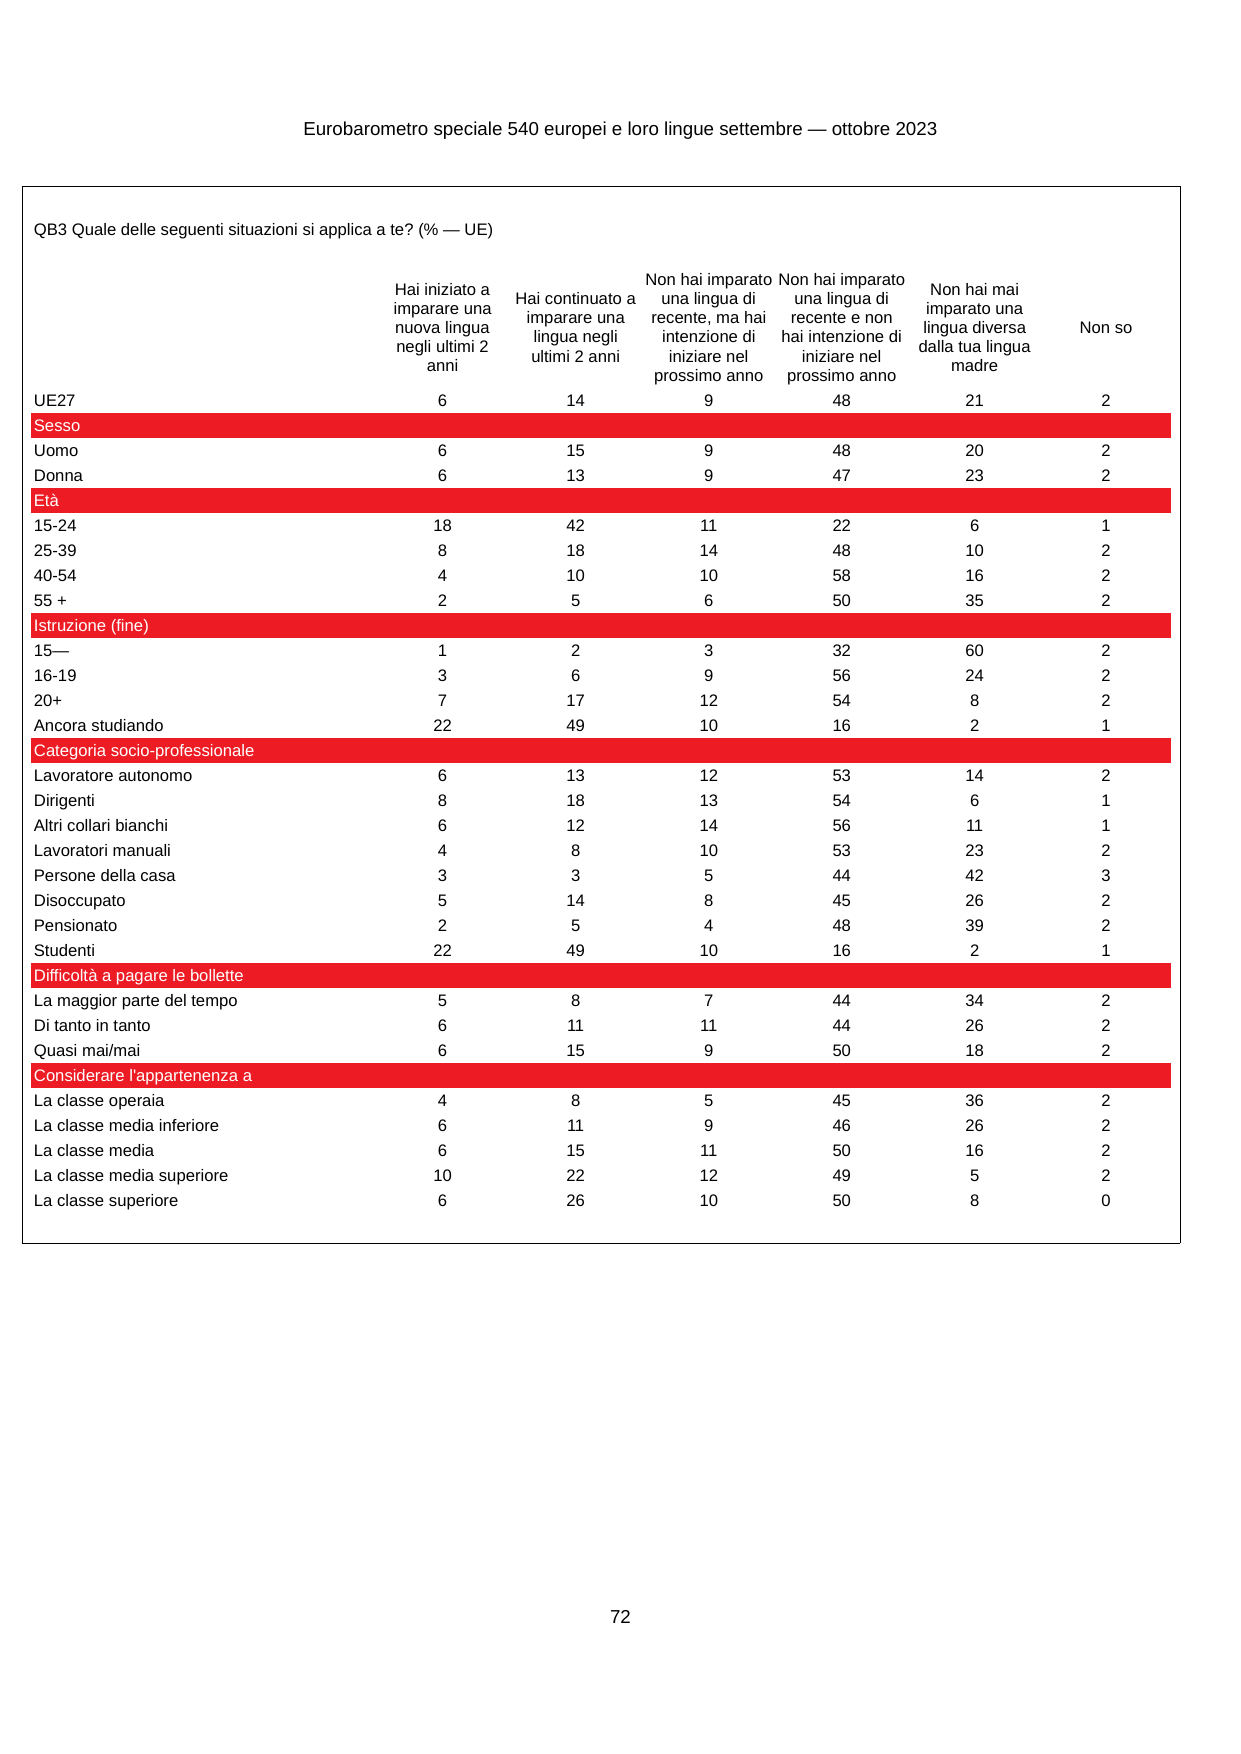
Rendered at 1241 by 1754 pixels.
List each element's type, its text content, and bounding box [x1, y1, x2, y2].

table_cell 22 [509, 1163, 642, 1188]
table_cell 16-19 [31, 663, 376, 688]
table_cell 10 [376, 1163, 509, 1188]
table_cell La classe media [31, 1138, 376, 1163]
table_cell 42 [509, 513, 642, 538]
table_cell 2 [1041, 438, 1171, 463]
table_cell 8 [509, 988, 642, 1013]
table_cell 60 [908, 638, 1041, 663]
table_cell 32 [775, 638, 908, 663]
table_cell 26 [908, 1013, 1041, 1038]
table_cell [376, 1063, 509, 1088]
table_cell 14 [509, 388, 642, 413]
table_cell Dirigenti [31, 788, 376, 813]
table_cell 4 [642, 913, 775, 938]
table_cell 5 [376, 888, 509, 913]
table_cell [376, 963, 509, 988]
table_cell [509, 1063, 642, 1088]
table_cell 6 [376, 1013, 509, 1038]
table_cell 2 [1041, 563, 1171, 588]
table_cell 2 [1041, 1138, 1171, 1163]
table_cell 1 [1041, 513, 1171, 538]
table_cell 2 [908, 713, 1041, 738]
table_cell 2 [1041, 1038, 1171, 1063]
table_cell 14 [509, 888, 642, 913]
table_cell 18 [376, 513, 509, 538]
table_cell 8 [376, 788, 509, 813]
table_cell 2 [1041, 763, 1171, 788]
table_cell 13 [642, 788, 775, 813]
table_cell 10 [509, 563, 642, 588]
table_cell 3 [376, 663, 509, 688]
table_cell Disoccupato [31, 888, 376, 913]
table_cell UE27 [31, 388, 376, 413]
table_cell [642, 963, 775, 988]
table_cell 5 [376, 988, 509, 1013]
table_cell 2 [1041, 838, 1171, 863]
table_cell 2 [1041, 1013, 1171, 1038]
table_cell 0 [1041, 1188, 1171, 1213]
table_cell 49 [775, 1163, 908, 1188]
table_cell 5 [642, 863, 775, 888]
table_cell 2 [376, 913, 509, 938]
table_cell 15— [31, 638, 376, 663]
table_cell [509, 738, 642, 763]
table_cell 46 [775, 1113, 908, 1138]
table_cell 55 + [31, 588, 376, 613]
table_cell 12 [509, 813, 642, 838]
table_cell 8 [908, 688, 1041, 713]
table_cell 10 [642, 838, 775, 863]
table_cell 16 [775, 713, 908, 738]
table_cell 2 [1041, 1113, 1171, 1138]
table_cell 2 [376, 588, 509, 613]
table_cell Sesso [31, 413, 376, 438]
table_cell [642, 1063, 775, 1088]
table_cell 15 [509, 1138, 642, 1163]
table_cell [775, 738, 908, 763]
table_cell [509, 963, 642, 988]
table_cell [775, 1063, 908, 1088]
table_cell La maggior parte del tempo [31, 988, 376, 1013]
table_cell 45 [775, 1088, 908, 1113]
table_cell [1041, 488, 1171, 513]
table_cell 23 [908, 463, 1041, 488]
table_cell Difficoltà a pagare le bollette [31, 963, 376, 988]
table_cell 15-24 [31, 513, 376, 538]
table_cell 9 [642, 438, 775, 463]
table_cell 3 [376, 863, 509, 888]
table_cell 12 [642, 1163, 775, 1188]
table_cell [642, 242, 775, 267]
table_cell 12 [642, 763, 775, 788]
table_cell 7 [642, 988, 775, 1013]
table_cell Non hai imparato una lingua di recente, ma hai intenzione di iniziare nel prossimo anno [642, 267, 775, 388]
table_cell [376, 488, 509, 513]
table_cell 2 [1041, 388, 1171, 413]
table_cell 40-54 [31, 563, 376, 588]
table_cell La classe operaia [31, 1088, 376, 1113]
table_cell 10 [908, 538, 1041, 563]
table_cell 56 [775, 663, 908, 688]
table_cell 53 [775, 763, 908, 788]
table_cell 11 [509, 1113, 642, 1138]
table_cell 6 [376, 1138, 509, 1163]
table_cell [775, 488, 908, 513]
table_cell Persone della casa [31, 863, 376, 888]
table_cell 14 [642, 813, 775, 838]
table_cell 48 [775, 438, 908, 463]
table_cell 26 [509, 1188, 642, 1213]
table_cell 50 [775, 1138, 908, 1163]
table_cell 6 [376, 1113, 509, 1138]
table_cell 8 [509, 1088, 642, 1113]
table_cell 39 [908, 913, 1041, 938]
table_cell 2 [1041, 888, 1171, 913]
table_cell 26 [908, 1113, 1041, 1138]
table_cell [509, 242, 642, 267]
table_cell 18 [509, 788, 642, 813]
table_cell 2 [1041, 663, 1171, 688]
table_cell [908, 413, 1041, 438]
table_cell 1 [1041, 788, 1171, 813]
table_cell 45 [775, 888, 908, 913]
table_cell 2 [509, 638, 642, 663]
table_cell [376, 613, 509, 638]
table_cell [642, 613, 775, 638]
table_cell [376, 413, 509, 438]
table_cell 23 [908, 838, 1041, 863]
table_cell 8 [509, 838, 642, 863]
table_cell 12 [642, 688, 775, 713]
table_cell 1 [1041, 813, 1171, 838]
table_cell Lavoratori manuali [31, 838, 376, 863]
table_cell 50 [775, 1188, 908, 1213]
table_cell La classe media superiore [31, 1163, 376, 1188]
table_cell 20 [908, 438, 1041, 463]
table_header QB3 Quale delle seguenti situazioni si applica a te? (% — UE) [31, 217, 1171, 242]
table_cell 4 [376, 1088, 509, 1113]
table_cell Non hai imparato una lingua di recente e non hai intenzione di iniziare nel prossimo anno [775, 267, 908, 388]
table_cell 54 [775, 788, 908, 813]
table_cell 16 [908, 563, 1041, 588]
table_cell 17 [509, 688, 642, 713]
table_cell 2 [1041, 913, 1171, 938]
table_cell 14 [908, 763, 1041, 788]
table_cell [1041, 242, 1171, 267]
table_cell 13 [509, 763, 642, 788]
table_cell Considerare l'appartenenza a [31, 1063, 376, 1088]
table_cell 13 [509, 463, 642, 488]
table_cell 58 [775, 563, 908, 588]
table_cell 6 [376, 438, 509, 463]
table_cell 5 [509, 913, 642, 938]
table_cell 22 [376, 938, 509, 963]
table_cell 2 [908, 938, 1041, 963]
table_cell 6 [908, 513, 1041, 538]
table_cell Di tanto in tanto [31, 1013, 376, 1038]
table_cell La classe superiore [31, 1188, 376, 1213]
table_cell 3 [509, 863, 642, 888]
table_cell 20+ [31, 688, 376, 713]
table_cell 11 [642, 1138, 775, 1163]
table_cell [376, 242, 509, 267]
table_cell 8 [642, 888, 775, 913]
table_cell Pensionato [31, 913, 376, 938]
table_cell [31, 242, 376, 267]
table_cell 14 [642, 538, 775, 563]
table_cell 10 [642, 938, 775, 963]
table_cell Istruzione (fine) [31, 613, 376, 638]
table_cell 3 [1041, 863, 1171, 888]
table_cell [642, 413, 775, 438]
table_cell 25-39 [31, 538, 376, 563]
table_cell [908, 242, 1041, 267]
table_cell Età [31, 488, 376, 513]
table_cell 48 [775, 388, 908, 413]
table_cell 44 [775, 1013, 908, 1038]
table_cell 3 [642, 638, 775, 663]
table_cell Studenti [31, 938, 376, 963]
table_cell 1 [1041, 938, 1171, 963]
table_cell 15 [509, 438, 642, 463]
table_cell Quasi mai/mai [31, 1038, 376, 1063]
table_cell 6 [376, 763, 509, 788]
table_cell [509, 613, 642, 638]
table_cell 15 [509, 1038, 642, 1063]
table_cell 22 [775, 513, 908, 538]
table_cell Hai continuato a imparare una lingua negli ultimi 2 anni [509, 267, 642, 388]
table_cell 50 [775, 588, 908, 613]
table_cell 50 [775, 1038, 908, 1063]
table_cell 6 [376, 1038, 509, 1063]
table_cell 36 [908, 1088, 1041, 1113]
table_cell [642, 738, 775, 763]
table_cell [1041, 613, 1171, 638]
table_cell 11 [642, 1013, 775, 1038]
table_cell 49 [509, 713, 642, 738]
table_cell 6 [376, 813, 509, 838]
table_cell 6 [376, 388, 509, 413]
table_cell 1 [1041, 713, 1171, 738]
table_cell 2 [1041, 463, 1171, 488]
table_cell 34 [908, 988, 1041, 1013]
table_cell Non so [1041, 267, 1171, 388]
table_cell La classe media inferiore [31, 1113, 376, 1138]
table_cell 18 [908, 1038, 1041, 1063]
table_cell 6 [509, 663, 642, 688]
table_cell [376, 738, 509, 763]
table_cell Donna [31, 463, 376, 488]
table_cell 11 [642, 513, 775, 538]
table_cell 8 [376, 538, 509, 563]
table_cell 10 [642, 563, 775, 588]
table_cell 6 [642, 588, 775, 613]
table_cell 4 [376, 563, 509, 588]
table_cell 6 [376, 1188, 509, 1213]
table_cell 2 [1041, 588, 1171, 613]
table_cell 26 [908, 888, 1041, 913]
table_cell 18 [509, 538, 642, 563]
table_cell [1041, 1063, 1171, 1088]
table_cell 44 [775, 988, 908, 1013]
table_cell 47 [775, 463, 908, 488]
table_cell 9 [642, 1113, 775, 1138]
table_cell 9 [642, 663, 775, 688]
table_cell [908, 613, 1041, 638]
table_cell 5 [908, 1163, 1041, 1188]
table_cell 1 [376, 638, 509, 663]
table_cell 11 [908, 813, 1041, 838]
table_cell 16 [908, 1138, 1041, 1163]
table_cell 35 [908, 588, 1041, 613]
table_cell 6 [376, 463, 509, 488]
table_cell 2 [1041, 1163, 1171, 1188]
table_cell 8 [908, 1188, 1041, 1213]
table_cell 2 [1041, 638, 1171, 663]
table_cell 6 [908, 788, 1041, 813]
table_cell [908, 963, 1041, 988]
table_cell [31, 267, 376, 388]
table_cell 7 [376, 688, 509, 713]
table_cell 42 [908, 863, 1041, 888]
table_cell [509, 488, 642, 513]
table_cell 53 [775, 838, 908, 863]
table_cell 56 [775, 813, 908, 838]
table_cell Uomo [31, 438, 376, 463]
table_cell [775, 413, 908, 438]
table_cell 24 [908, 663, 1041, 688]
table_cell 10 [642, 1188, 775, 1213]
table_cell 16 [775, 938, 908, 963]
table_cell 9 [642, 388, 775, 413]
table_cell 11 [509, 1013, 642, 1038]
table_cell 44 [775, 863, 908, 888]
table_cell [1041, 413, 1171, 438]
table_cell Hai iniziato a imparare una nuova lingua negli ultimi 2 anni [376, 267, 509, 388]
table_cell 54 [775, 688, 908, 713]
table_cell 2 [1041, 538, 1171, 563]
table_cell 2 [1041, 988, 1171, 1013]
table_cell Ancora studiando [31, 713, 376, 738]
table_cell 10 [642, 713, 775, 738]
table_cell [1041, 738, 1171, 763]
table_cell 49 [509, 938, 642, 963]
table_cell [775, 613, 908, 638]
table_cell 22 [376, 713, 509, 738]
table_cell Altri collari bianchi [31, 813, 376, 838]
table_cell Non hai mai imparato una lingua diversa dalla tua lingua madre [908, 267, 1041, 388]
table_cell [642, 488, 775, 513]
table_cell [775, 242, 908, 267]
table_cell [908, 1063, 1041, 1088]
table_cell [908, 488, 1041, 513]
table_cell Lavoratore autonomo [31, 763, 376, 788]
table_cell 4 [376, 838, 509, 863]
table_cell [908, 738, 1041, 763]
table_cell 9 [642, 1038, 775, 1063]
table_cell [509, 413, 642, 438]
table_cell 2 [1041, 1088, 1171, 1113]
table_cell 5 [509, 588, 642, 613]
table_cell [1041, 963, 1171, 988]
table_cell 21 [908, 388, 1041, 413]
table_cell 5 [642, 1088, 775, 1113]
table_cell 48 [775, 913, 908, 938]
table_cell 2 [1041, 688, 1171, 713]
table_cell 9 [642, 463, 775, 488]
table_cell 48 [775, 538, 908, 563]
table_cell [775, 963, 908, 988]
table_cell Categoria socio-professionale [31, 738, 376, 763]
